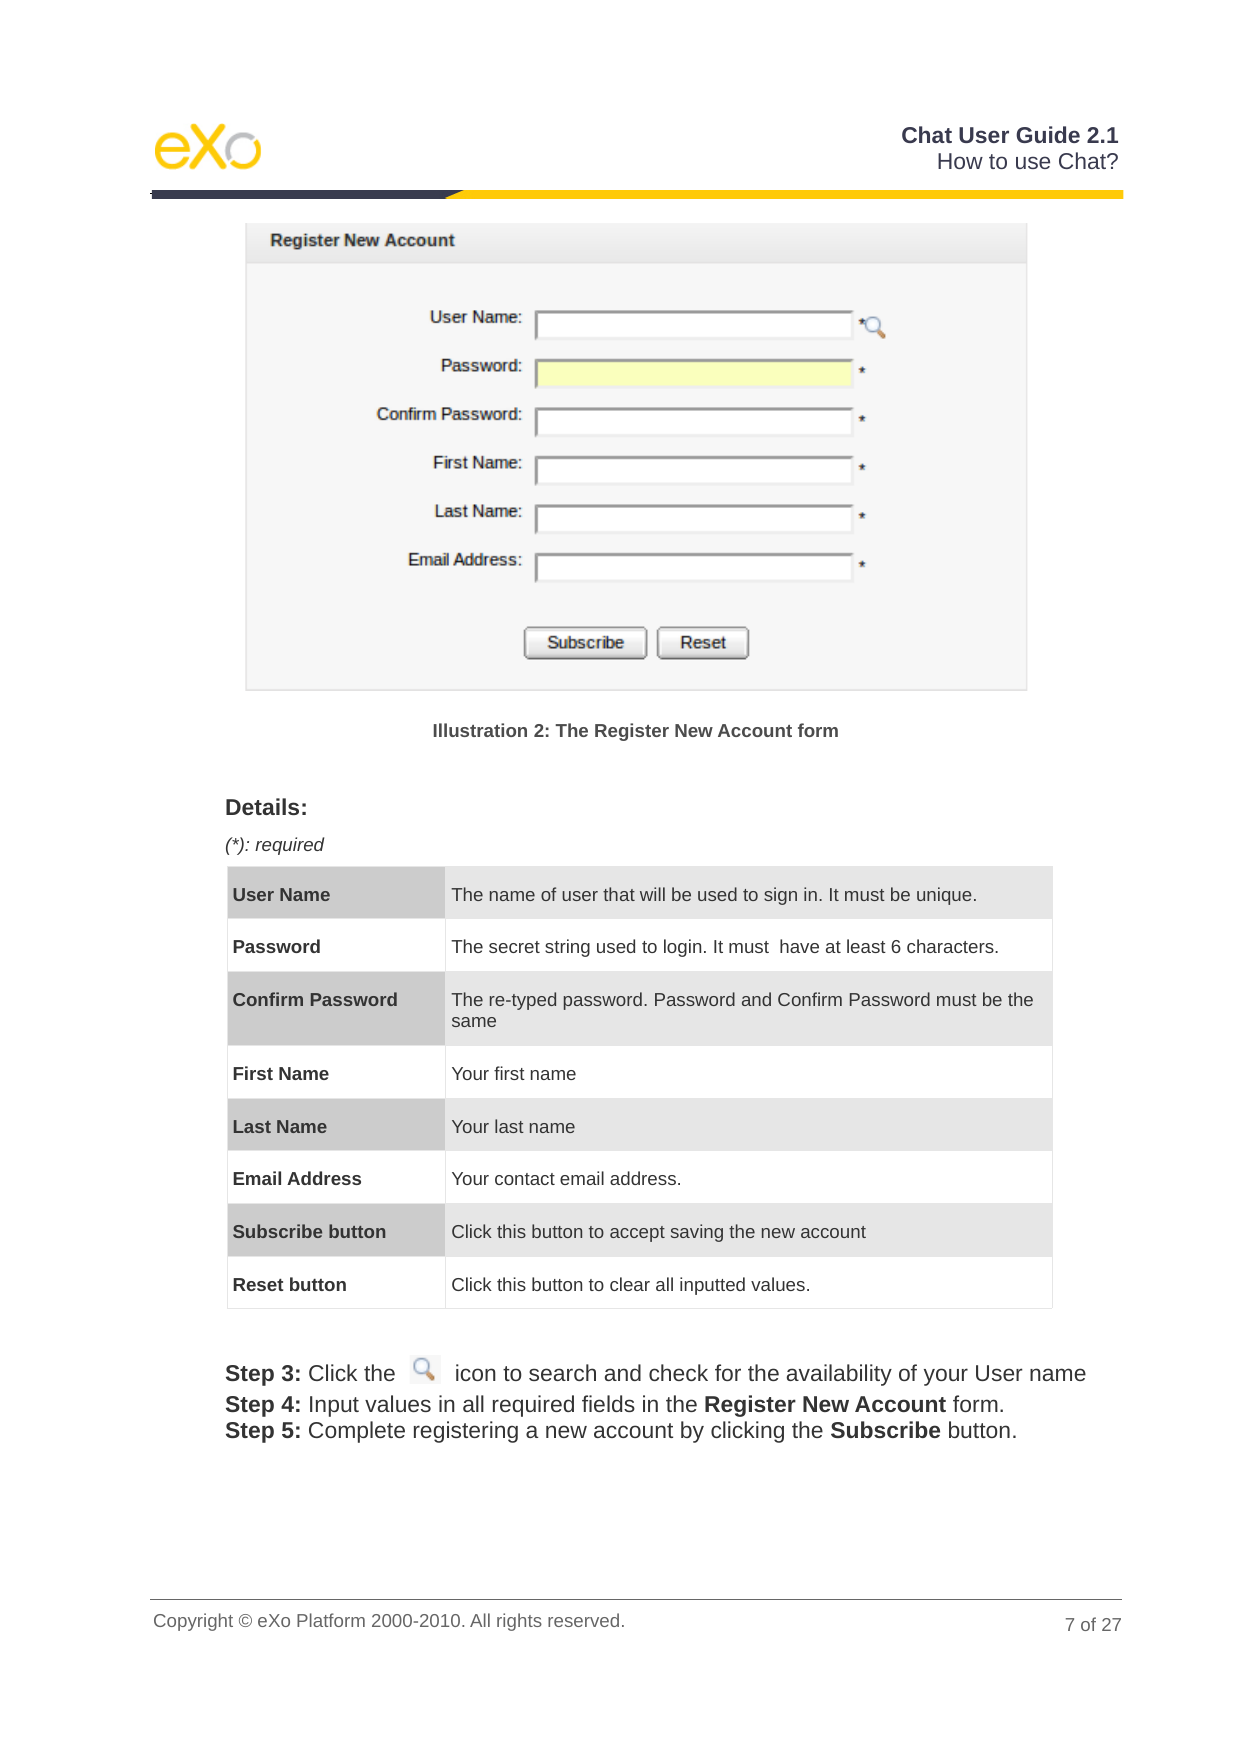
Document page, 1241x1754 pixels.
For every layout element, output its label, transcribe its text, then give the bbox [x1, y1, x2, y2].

picture [151, 190, 1124, 199]
picture [244, 223, 1028, 691]
table_header The name of user that will be used to sign in. It must be unique. [446, 867, 1052, 918]
table_cell Last Name [228, 1099, 445, 1150]
table_cell Click this button to accept saving the new account [446, 1204, 1052, 1256]
list Step 3: Click the icon to search and check for the availability of your User name [187, 1348, 1122, 1391]
table_cell Click this button to clear all inputted values. [446, 1257, 1052, 1308]
table_cell Your last name [446, 1099, 1052, 1150]
list Details: [187, 794, 1122, 820]
picture [155, 123, 262, 170]
table_cell Subscribe button [228, 1204, 445, 1256]
table_cell Your first name [446, 1046, 1052, 1098]
picture [409, 1355, 441, 1384]
table_cell Your contact email address. [446, 1151, 1052, 1203]
text Illustration 2: The Register New Account form [158, 691, 1114, 741]
list Step 5: Complete registering a new account by clicking the Subscribe button. [187, 1417, 1122, 1443]
table_cell Email Address [228, 1151, 445, 1203]
table_cell Reset button [228, 1257, 445, 1308]
table_cell Password [228, 919, 445, 971]
table_header User Name [228, 867, 445, 918]
table_cell The re-typed password. Password and Confirm Password must be the same [446, 972, 1052, 1045]
list Step 4: Input values in all required fields in the Register New Account form. [187, 1391, 1122, 1417]
list (*): required [187, 833, 1122, 855]
table_cell First Name [228, 1046, 445, 1098]
table_cell The secret string used to login. It must have at least 6 characters. [446, 919, 1052, 971]
table_cell Confirm Password [228, 972, 445, 1045]
